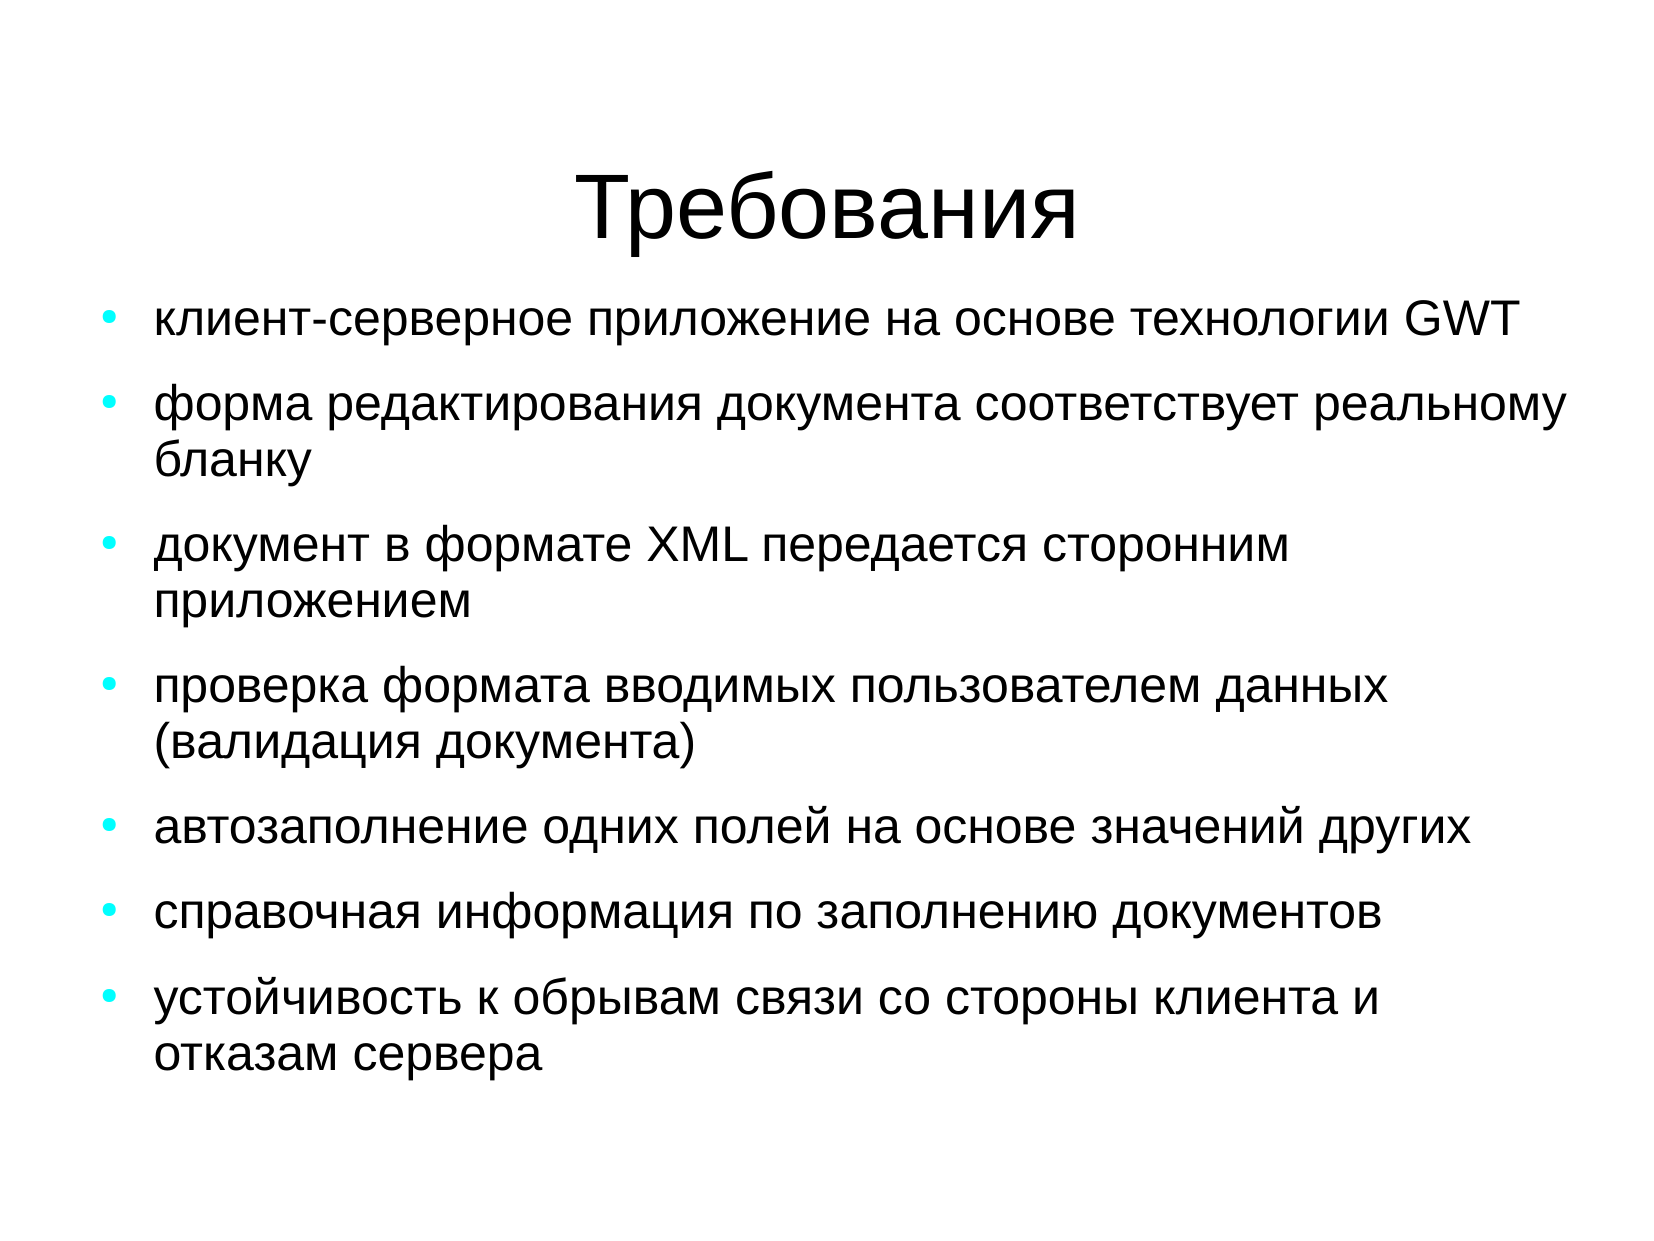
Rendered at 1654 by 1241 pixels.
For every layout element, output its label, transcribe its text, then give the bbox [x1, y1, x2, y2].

title Требования [121, 110, 1534, 290]
list клиент-серверное приложение на основе технологии GWT форма редактирования документа соответствует реальному бланку документ в формате XML передается сторонним приложением проверка формата вводимых пользователем данных (валидация документа) автозаполнение одних полей на основе значений других справочная информация по заполнению документов устойчивость к обрывам связи со стороны клиента и отказам сервера [82, 290, 1571, 1109]
